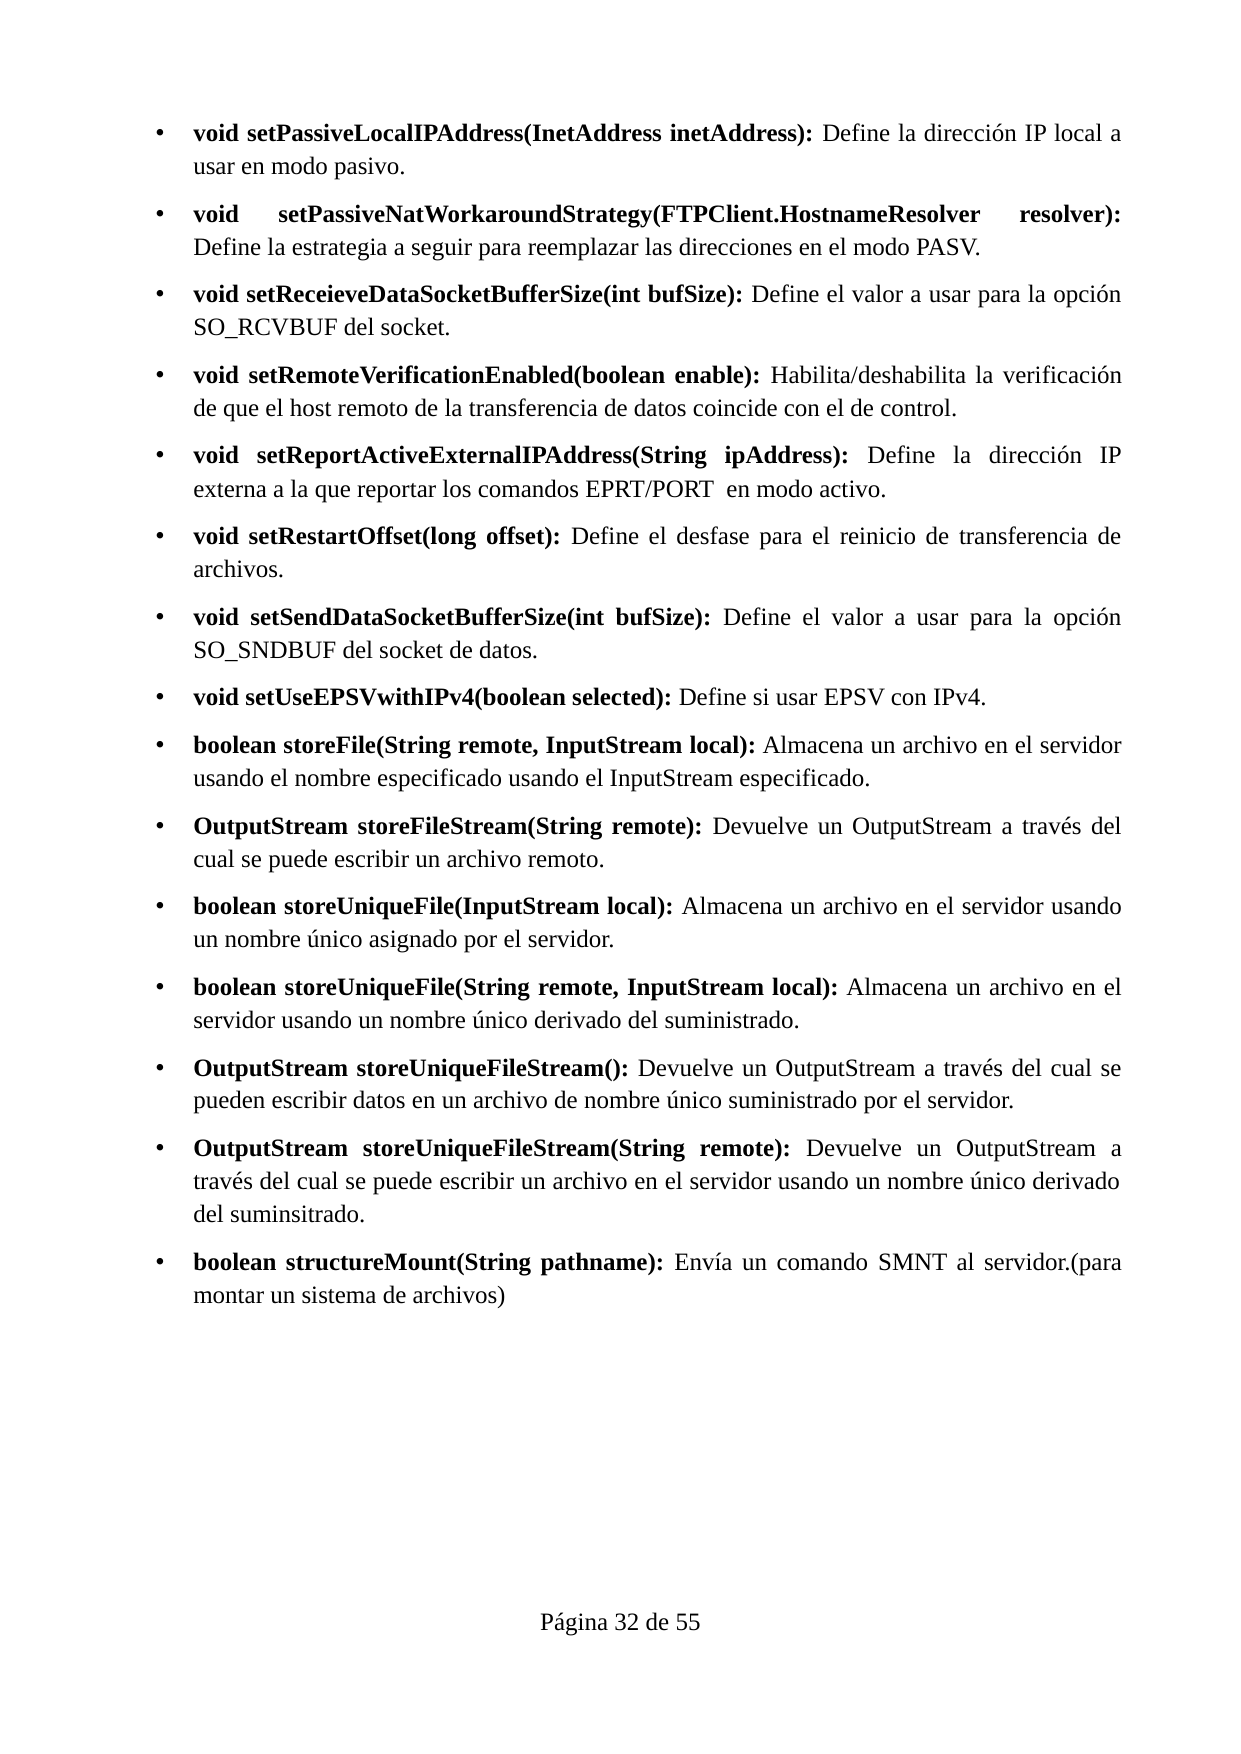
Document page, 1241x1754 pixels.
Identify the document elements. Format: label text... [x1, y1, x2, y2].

list OutputStream storeUniqueFileStream(String remote): Devuelve un OutputStream a través del cual se puede escribir un archivo en el servidor usando un nombre único derivado del suminsitrado. [156, 1133, 1122, 1228]
list boolean storeFile(String remote, InputStream local): Almacena un archivo en el servidor usando el nombre especificado usando el InputStream especificado. [156, 730, 1122, 792]
list void setRemoteVerificationEnabled(boolean enable): Habilita/deshabilita la verificación de que el host remoto de la transferencia de datos coincide con el de control. [156, 360, 1122, 422]
list boolean storeUniqueFile(String remote, InputStream local): Almacena un archivo en el servidor usando un nombre único derivado del suministrado. [156, 972, 1122, 1034]
list void setRestartOffset(long offset): Define el desfase para el reinicio de transferencia de archivos. [156, 521, 1122, 583]
list boolean storeUniqueFile(InputStream local): Almacena un archivo en el servidor usando un nombre único asignado por el servidor. [156, 891, 1122, 953]
list void setUseEPSVwithIPv4(boolean selected): Define si usar EPSV con IPv4. [156, 682, 1122, 711]
list OutputStream storeUniqueFileStream(): Devuelve un OutputStream a través del cual se pueden escribir datos en un archivo de nombre único suministrado por el servidor. [156, 1053, 1122, 1114]
list void setReceieveDataSocketBufferSize(int bufSize): Define el valor a usar para la opción SO_RCVBUF del socket. [156, 279, 1122, 341]
list void setReportActiveExternalIPAddress(String ipAddress): Define la dirección IP externa a la que reportar los comandos EPRT/PORT en modo activo. [156, 441, 1122, 502]
list void setSendDataSocketBufferSize(int bufSize): Define el valor a usar para la opción SO_SNDBUF del socket de datos. [156, 602, 1122, 664]
list OutputStream storeFileStream(String remote): Devuelve un OutputStream a través del cual se puede escribir un archivo remoto. [156, 811, 1122, 872]
list void setPassiveLocalIPAddress(InetAddress inetAddress): Define la dirección IP local a usar en modo pasivo. [156, 118, 1122, 180]
list void setPassiveNatWorkaroundStrategy(FTPClient.HostnameResolver resolver): Define la estrategia a seguir para reemplazar las direcciones en el modo PASV. [156, 199, 1122, 261]
list boolean structureMount(String pathname): Envía un comando SMNT al servidor.(para montar un sistema de archivos) [156, 1247, 1122, 1309]
